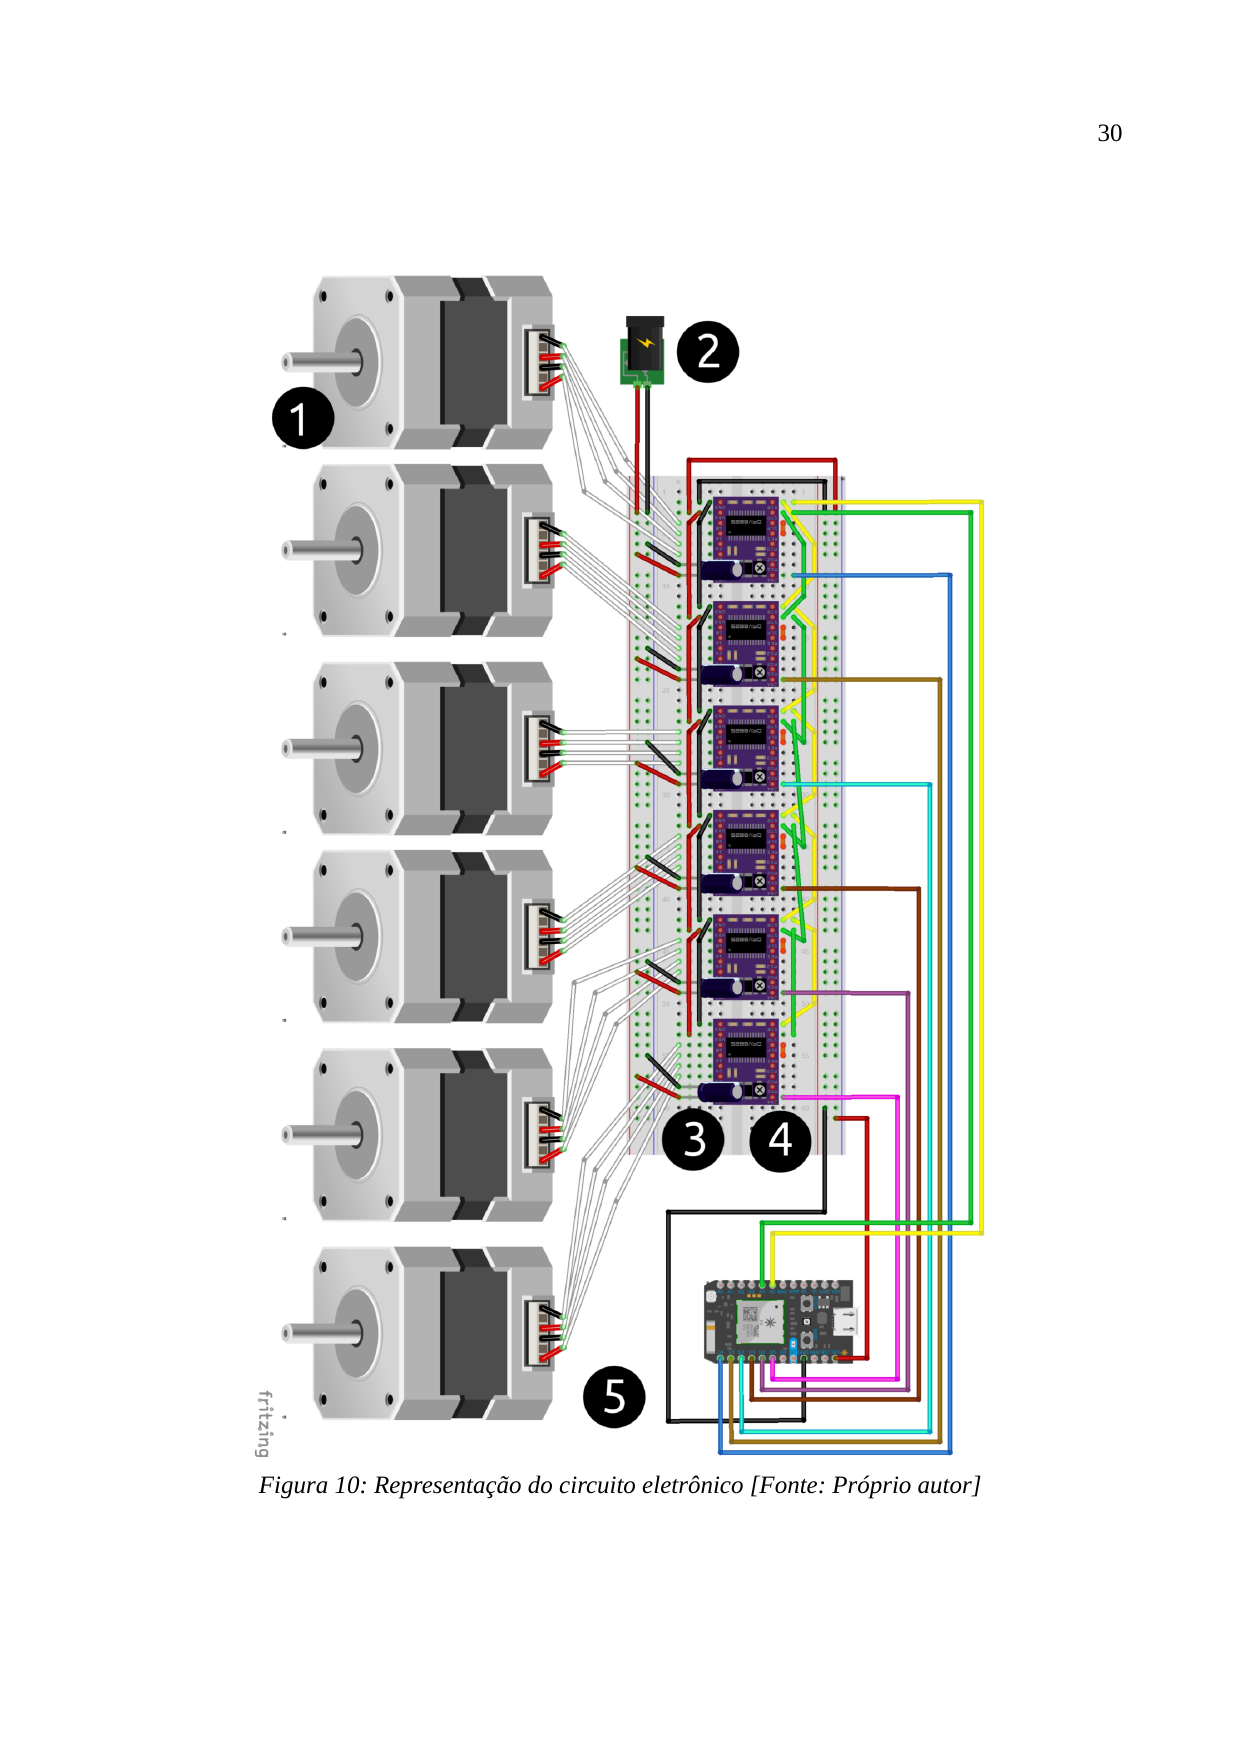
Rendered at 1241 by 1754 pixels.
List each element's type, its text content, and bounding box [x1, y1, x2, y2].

text Figura 10: Representação do circuito eletrônico [Fonte: Próprio autor] [254, 1457, 986, 1499]
picture [254, 275, 986, 1457]
